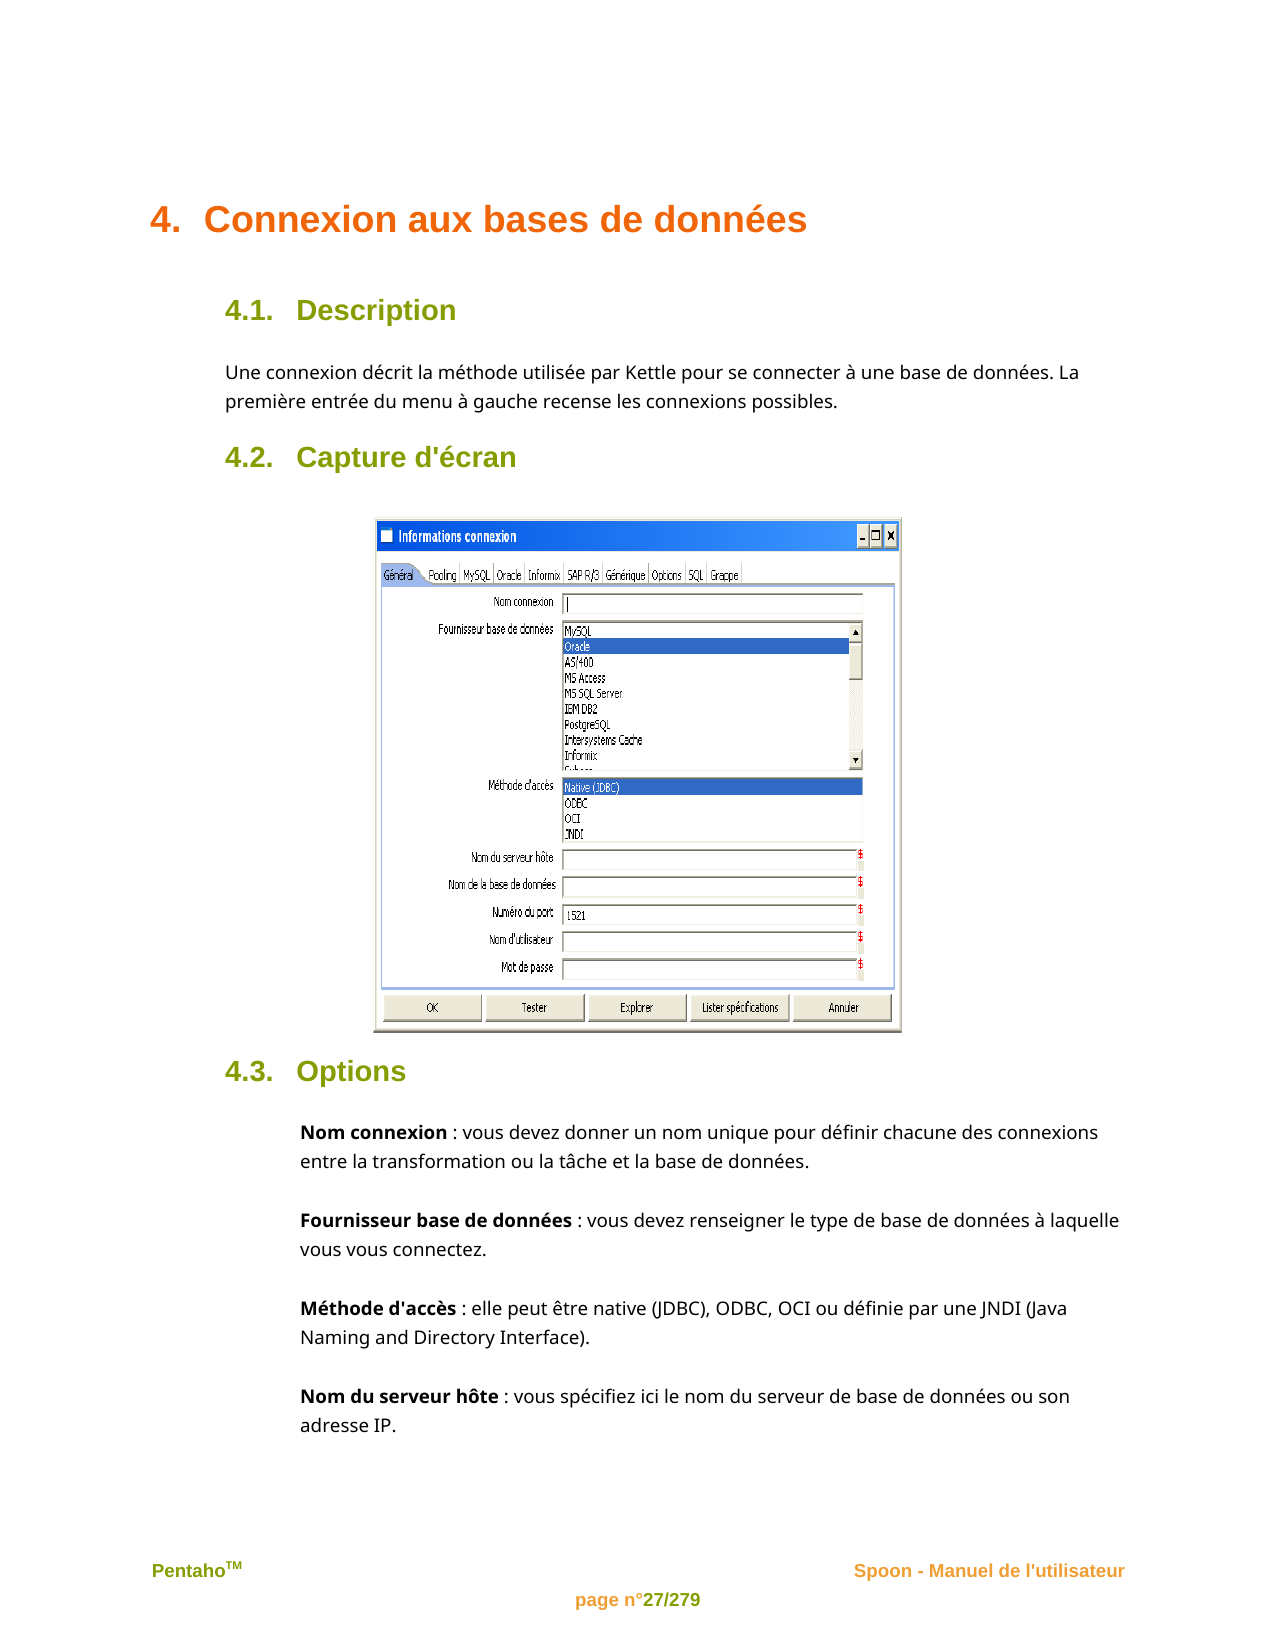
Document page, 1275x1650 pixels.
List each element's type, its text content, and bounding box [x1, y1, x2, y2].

subtitle Connexion aux bases de données [150, 209, 1125, 238]
subtitle Description [225, 297, 1125, 326]
text Une connexion décrit la méthode utilisée par Kettle pour se connecter à une base de données. La première entrée du menu à gauche recense les connexions possibles. [225, 356, 1125, 414]
text Méthode d'accès : elle peut être native (JDBC), ODBC, OCI ou définie par une JNDI (Java Naming and Directory Interface). [300, 1292, 1125, 1350]
text Nom connexion : vous devez donner un nom unique pour définir chacune des connexions entre la transformation ou la tâche et la base de données. [300, 1116, 1125, 1175]
subtitle Capture d'écran [225, 444, 1125, 473]
text Nom du serveur hôte : vous spécifiez ici le nom du serveur de base de données ou son adresse IP. [300, 1380, 1125, 1438]
picture [373, 517, 902, 1033]
subtitle Options [225, 498, 1125, 1087]
text Fournisseur base de données : vous devez renseigner le type de base de données à laquelle vous vous connectez. [300, 1204, 1125, 1263]
